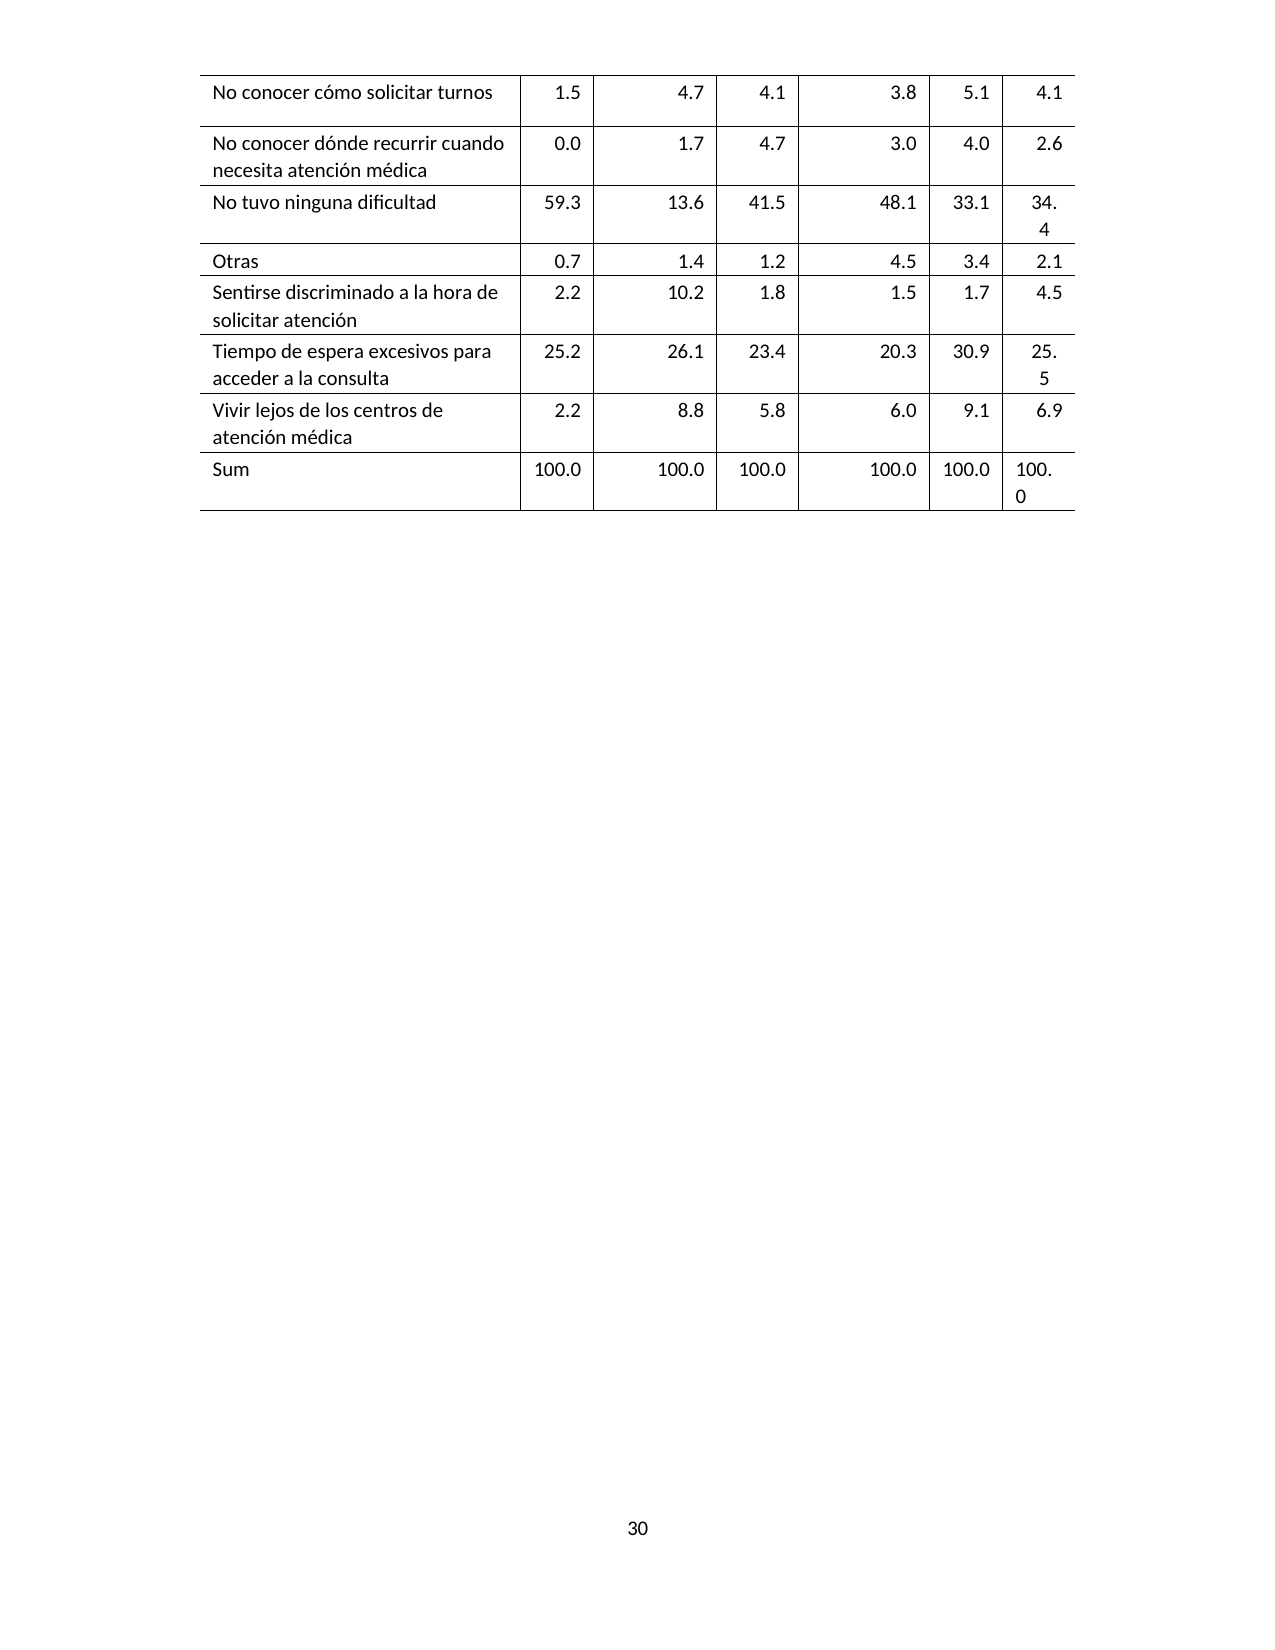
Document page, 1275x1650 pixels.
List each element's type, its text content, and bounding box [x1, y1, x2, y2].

table_cell 41.5 [717, 186, 798, 243]
table_cell 4.7 [594, 76, 716, 126]
table_cell 8.8 [594, 394, 716, 452]
table_cell 4.7 [717, 127, 798, 184]
table_cell 30.9 [930, 335, 1002, 393]
table_cell 34.4 [1003, 186, 1075, 243]
table_cell 4.5 [1003, 276, 1075, 334]
table_cell 0.0 [521, 127, 593, 184]
table_cell 6.9 [1003, 394, 1075, 452]
table_cell Tiempo de espera excesivos para acceder a la consulta [200, 335, 520, 393]
table_cell No conocer cómo solicitar turnos [200, 76, 520, 126]
table_cell 3.4 [930, 244, 1002, 275]
table_cell 4.0 [930, 127, 1002, 184]
table_cell 1.7 [930, 276, 1002, 334]
table_cell 23.4 [717, 335, 798, 393]
table_cell 4.5 [799, 244, 929, 275]
table_cell 33.1 [930, 186, 1002, 243]
table_cell 25.2 [521, 335, 593, 393]
table_cell 1.4 [594, 244, 716, 275]
table_cell 1.2 [717, 244, 798, 275]
table_cell Otras [200, 244, 520, 275]
table_cell 100.0 [799, 453, 929, 510]
table_cell 1.5 [521, 76, 593, 126]
table_cell 1.5 [799, 276, 929, 334]
table_cell No conocer dónde recurrir cuando necesita atención médica [200, 127, 520, 184]
table_cell 13.6 [594, 186, 716, 243]
table_cell 100.0 [1003, 453, 1075, 510]
table_cell Sum [200, 453, 520, 510]
table_cell 25.5 [1003, 335, 1075, 393]
table_cell 9.1 [930, 394, 1002, 452]
table_cell 3.0 [799, 127, 929, 184]
table_cell 1.7 [594, 127, 716, 184]
table_cell 2.1 [1003, 244, 1075, 275]
table_cell 5.8 [717, 394, 798, 452]
table_cell 100.0 [594, 453, 716, 510]
table_cell 2.6 [1003, 127, 1075, 184]
table_cell 100.0 [717, 453, 798, 510]
table_cell 26.1 [594, 335, 716, 393]
table_cell 1.8 [717, 276, 798, 334]
table_cell 0.7 [521, 244, 593, 275]
table_cell 2.2 [521, 276, 593, 334]
table_cell 48.1 [799, 186, 929, 243]
table_cell 59.3 [521, 186, 593, 243]
table_cell Sentirse discriminado a la hora de solicitar atención [200, 276, 520, 334]
table_cell 100.0 [521, 453, 593, 510]
table_cell Vivir lejos de los centros de atención médica [200, 394, 520, 452]
table_cell 5.1 [930, 76, 1002, 126]
table_cell 4.1 [1003, 76, 1075, 126]
table_cell 2.2 [521, 394, 593, 452]
table_cell 100.0 [930, 453, 1002, 510]
table_cell 20.3 [799, 335, 929, 393]
table_cell 10.2 [594, 276, 716, 334]
table_cell 4.1 [717, 76, 798, 126]
table_cell No tuvo ninguna dificultad [200, 186, 520, 243]
table_cell 6.0 [799, 394, 929, 452]
table_cell 3.8 [799, 76, 929, 126]
